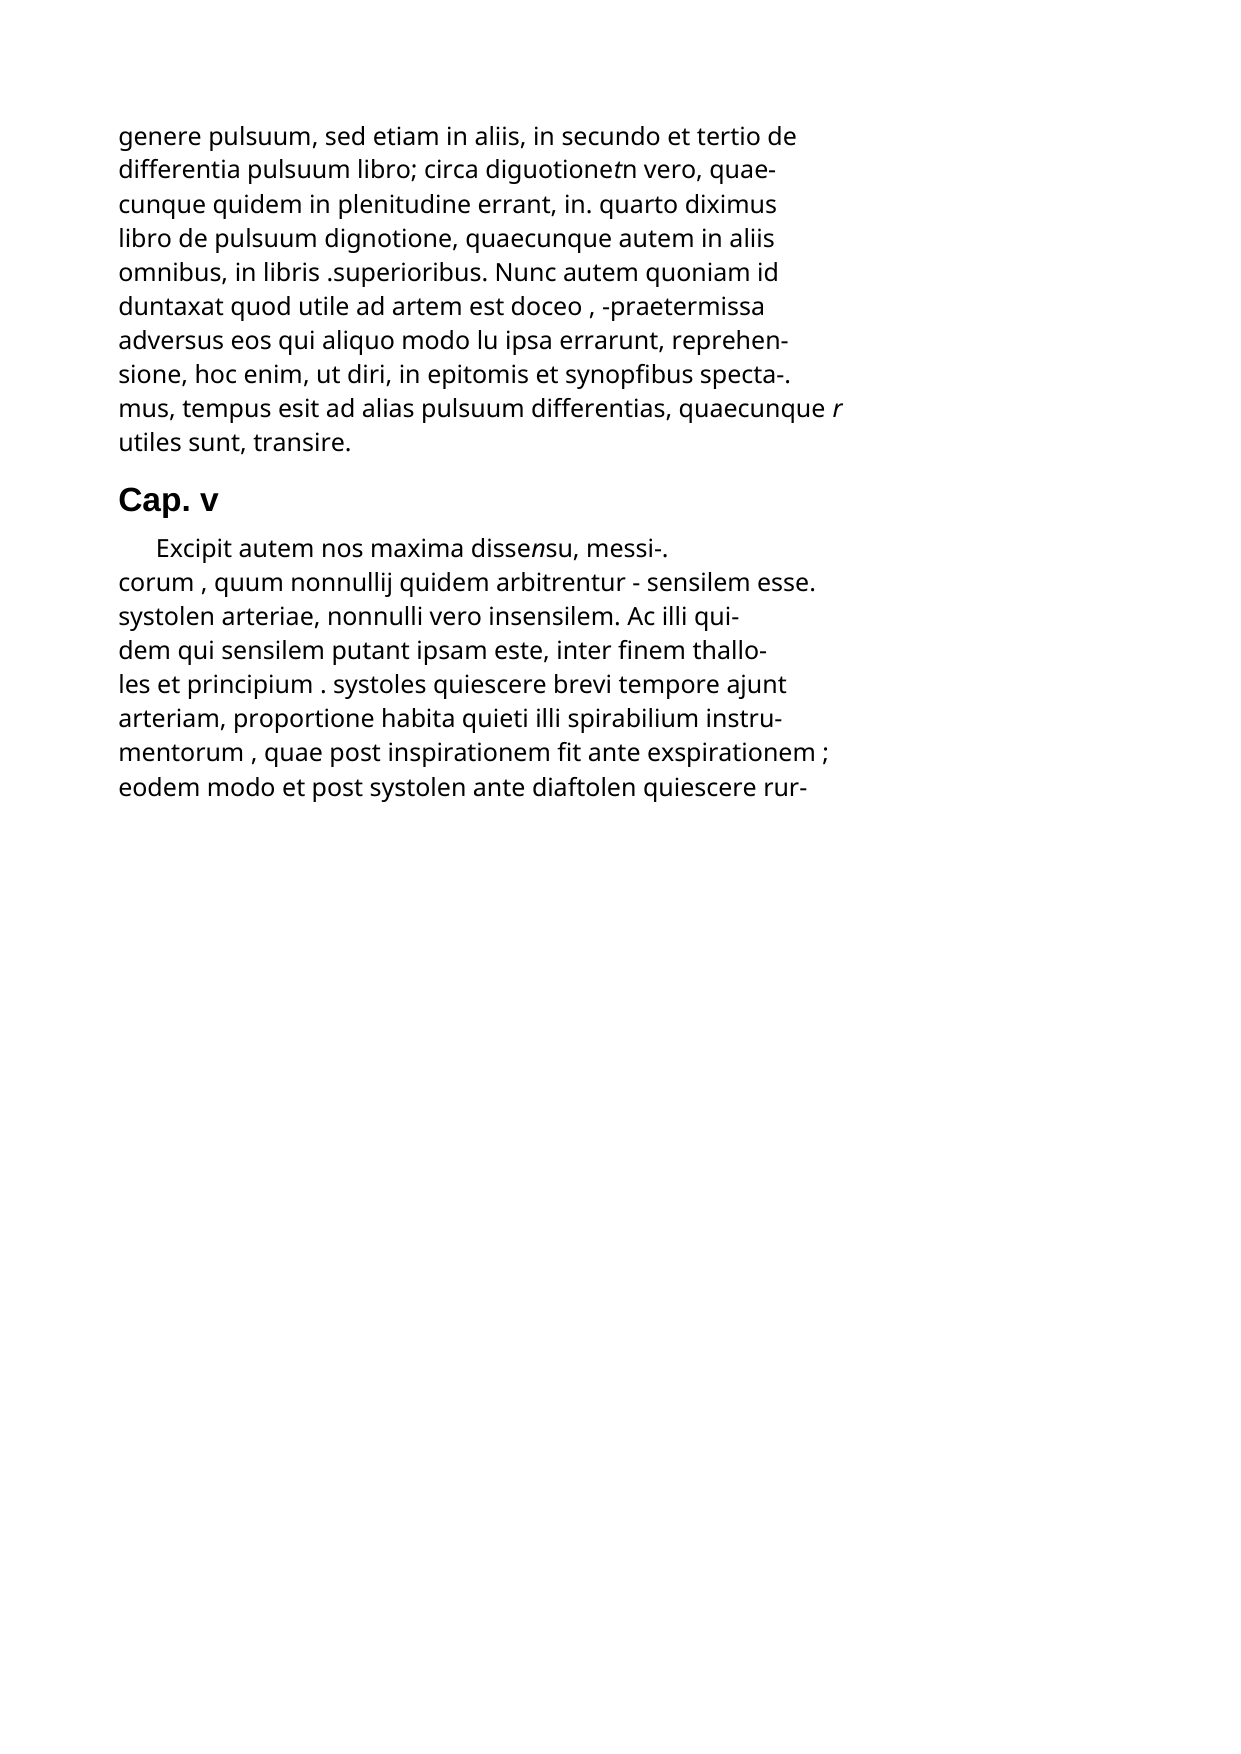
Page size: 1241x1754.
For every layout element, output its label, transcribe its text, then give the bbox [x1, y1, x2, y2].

text Excipit autem nos maxima dissensu, messi-. corum , quum nonnullij quidem arbitrentur - sensilem esse. systolen arteriae, nonnulli vero insensilem. Ac illi qui- dem qui sensilem putant ipsam este, inter finem thallo- les et principium . systoles quiescere brevi tempore ajunt arteriam, proportione habita quieti illi spirabilium instru- mentorum , quae post inspirationem fit ante exspirationem ; eodem modo et post systolen ante diaftolen quiescere rur- [118, 531, 1122, 803]
subtitle Cap. v [118, 479, 1122, 518]
text genere pulsuum, sed etiam in aliis, in secundo et tertio de differentia pulsuum libro; circa diguotionetn vero, quae- cunque quidem in plenitudine errant, in. quarto diximus libro de pulsuum dignotione, quaecunque autem in aliis omnibus, in libris .superioribus. Nunc autem quoniam id duntaxat quod utile ad artem est doceo , -praetermissa adversus eos qui aliquo modo lu ipsa errarunt, reprehen- sione, hoc enim, ut diri, in epitomis et synopfibus specta-. mus, tempus esit ad alias pulsuum differentias, quaecunque r utiles sunt, transire. [118, 118, 1122, 459]
